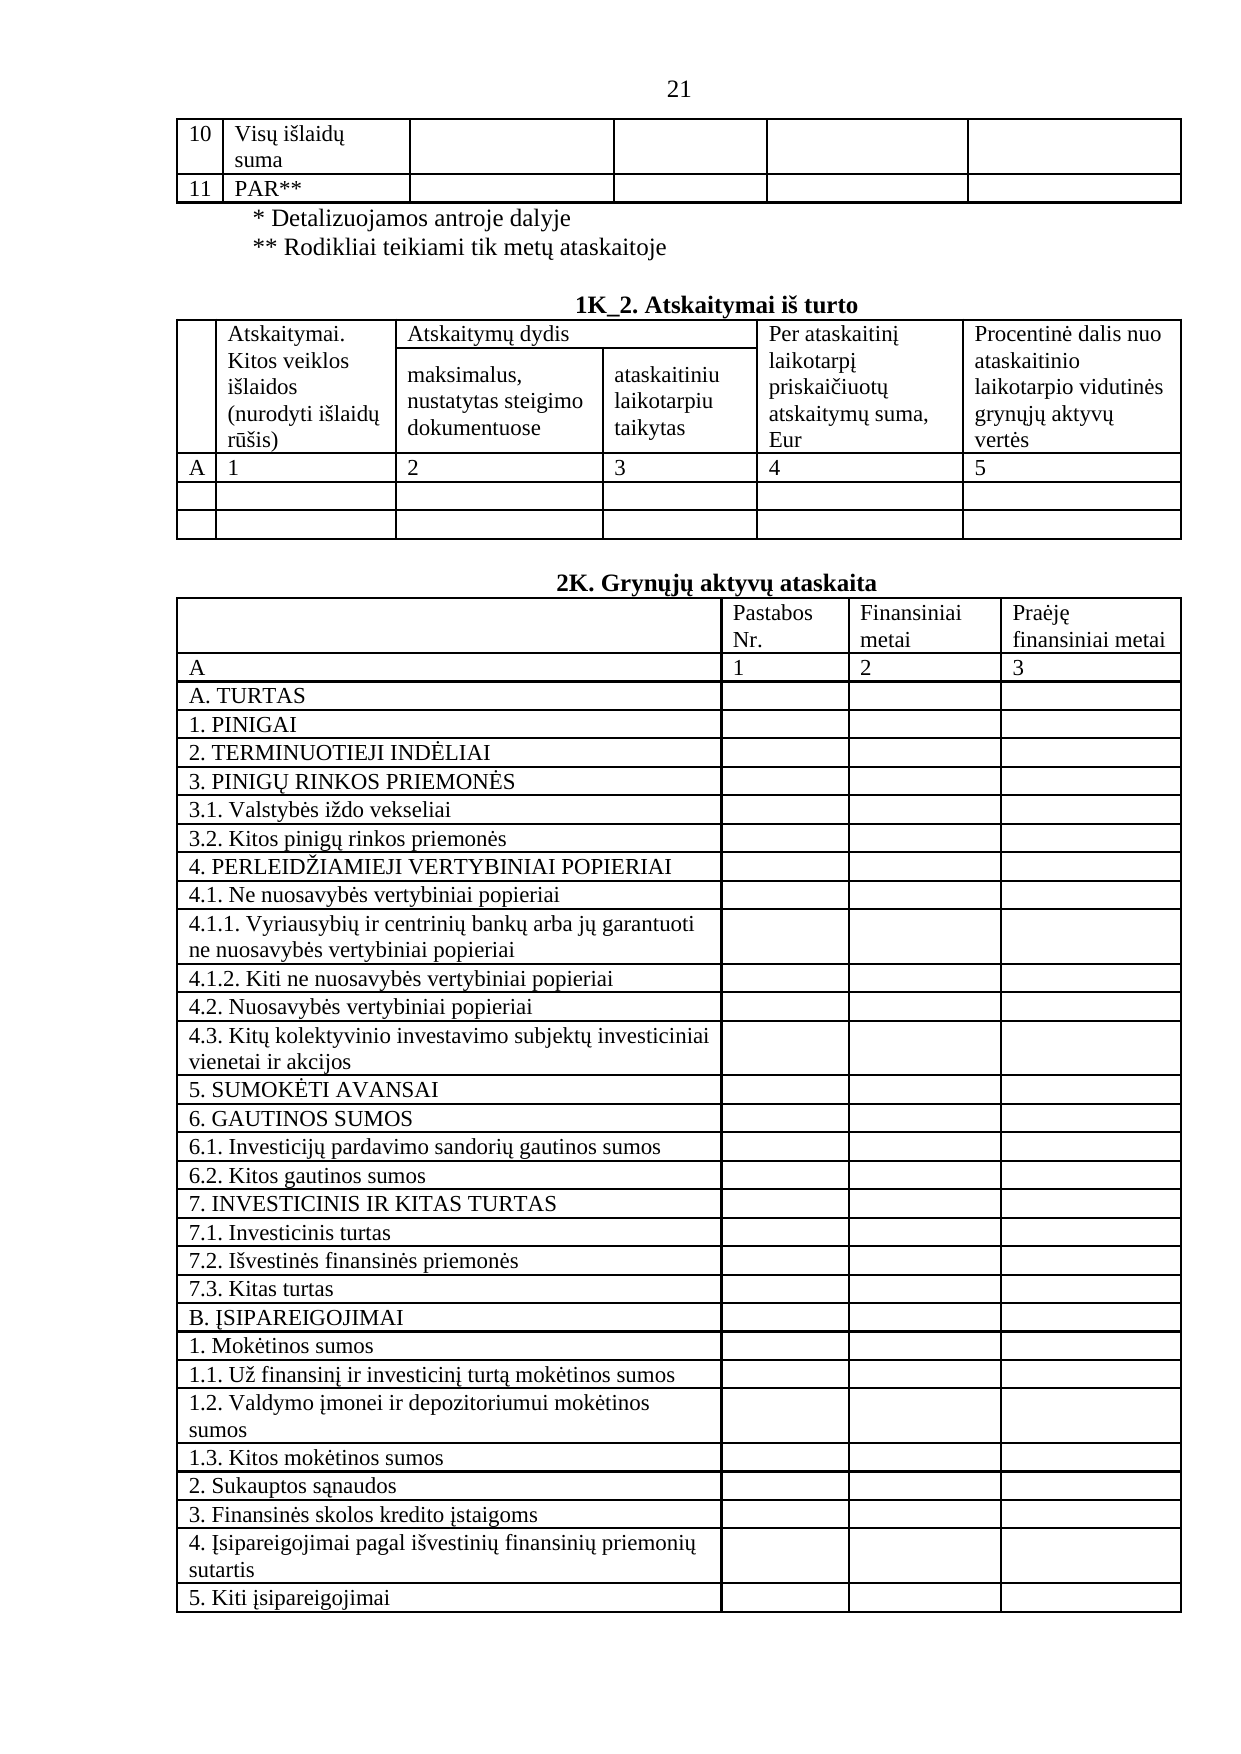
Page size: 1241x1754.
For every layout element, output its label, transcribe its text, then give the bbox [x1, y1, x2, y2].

table_cell 1 [723, 654, 848, 680]
table_cell [604, 483, 756, 509]
table_cell [850, 1584, 1000, 1611]
table_cell [615, 175, 766, 201]
table_cell 2 [850, 654, 1000, 680]
table_cell [1002, 882, 1180, 908]
table_cell [1002, 1304, 1180, 1330]
table_cell 1 [217, 454, 395, 481]
table_cell 6.1. Investicijų pardavimo sandorių gautinos sumos [178, 1133, 720, 1160]
table_cell [850, 1389, 1000, 1442]
table_cell [723, 965, 848, 991]
table_header Finansiniai metai [850, 599, 1000, 652]
table_header Procentinė dalis nuo ataskaitinio laikotarpio vidutinės grynųjų aktyvų vertės [964, 321, 1180, 452]
table_cell [964, 483, 1180, 509]
table_cell [768, 175, 967, 201]
table_cell 4.2. Nuosavybės vertybiniai popieriai [178, 993, 720, 1019]
table_cell [850, 1190, 1000, 1217]
text 1K_2. Atskaitymai iš turto [177, 290, 1181, 318]
table_cell [850, 739, 1000, 766]
table_cell 4.1.1. Vyriausybių ir centrinių bankų arba jų garantuoti ne nuosavybės vertybiniai popieriai [178, 910, 720, 963]
table_cell 2. TERMINUOTIEJI INDĖLIAI [178, 739, 720, 766]
table_cell [1002, 825, 1180, 851]
table_cell A [178, 654, 720, 680]
table_cell [723, 882, 848, 908]
table_cell [1002, 1361, 1180, 1387]
table_cell [723, 910, 848, 963]
table_cell [723, 993, 848, 1019]
table_cell [723, 711, 848, 737]
table_cell 3.2. Kitos pinigų rinkos priemonės [178, 825, 720, 851]
table_header Pastabos Nr. [723, 599, 848, 652]
table_cell Visų išlaidų suma [224, 120, 409, 173]
table_cell 1.2. Valdymo įmonei ir depozitoriumui mokėtinos sumos [178, 1389, 720, 1442]
table_cell [850, 1133, 1000, 1160]
table_cell 4.3. Kitų kolektyvinio investavimo subjektų investiciniai vienetai ir akcijos [178, 1022, 720, 1074]
table_cell [1002, 1389, 1180, 1442]
table_cell [178, 483, 215, 509]
table_cell maksimalus, nustatytas steigimo dokumentuose [397, 349, 602, 452]
table_cell [969, 120, 1180, 173]
table_cell [1002, 910, 1180, 963]
table_cell [768, 120, 967, 173]
table_cell [850, 1473, 1000, 1499]
table_cell [723, 1190, 848, 1217]
table_cell 3. Finansinės skolos kredito įstaigoms [178, 1501, 720, 1527]
table_cell 3.1. Valstybės iždo vekseliai [178, 796, 720, 823]
table_cell [723, 1333, 848, 1359]
table_cell 4.1. Ne nuosavybės vertybiniai popieriai [178, 882, 720, 908]
table_cell [723, 1501, 848, 1527]
table_cell [723, 1304, 848, 1330]
table_cell 3 [604, 454, 756, 481]
table_cell [850, 1333, 1000, 1359]
table_cell 3. PINIGŲ RINKOS PRIEMONĖS [178, 768, 720, 794]
table_cell 4. Įsipareigojimai pagal išvestinių finansinių priemonių sutartis [178, 1529, 720, 1582]
table_cell 10 [178, 120, 222, 173]
table_cell 7.1. Investicinis turtas [178, 1219, 720, 1245]
table_cell 7.2. Išvestinės finansinės priemonės [178, 1247, 720, 1273]
table_cell [723, 1162, 848, 1188]
table_cell [1002, 796, 1180, 823]
table_cell 2 [397, 454, 602, 481]
table_cell [1002, 1276, 1180, 1302]
table_cell 1.3. Kitos mokėtinos sumos [178, 1444, 720, 1470]
table_cell 4. PERLEIDŽIAMIEJI VERTYBINIAI POPIERIAI [178, 853, 720, 879]
table_cell 1. Mokėtinos sumos [178, 1333, 720, 1359]
text 2K. Grynųjų aktyvų ataskaita [177, 568, 1181, 597]
table_cell B. ĮSIPAREIGOJIMAI [178, 1304, 720, 1330]
table_cell [1002, 853, 1180, 879]
table_cell [850, 1501, 1000, 1527]
table_cell [850, 1444, 1000, 1470]
table_header Atskaitymų dydis [397, 321, 756, 347]
table_cell [850, 683, 1000, 709]
table_cell [723, 1444, 848, 1470]
table_cell [964, 511, 1180, 538]
table_cell [1002, 1162, 1180, 1188]
table_cell 2. Sukauptos sąnaudos [178, 1473, 720, 1499]
table_cell [1002, 965, 1180, 991]
table_cell 5. SUMOKĖTI AVANSAI [178, 1076, 720, 1103]
table_cell [723, 796, 848, 823]
table_cell 6.2. Kitos gautinos sumos [178, 1162, 720, 1188]
table_cell [723, 1247, 848, 1273]
table_cell [850, 1105, 1000, 1131]
table_cell [1002, 683, 1180, 709]
table_cell [1002, 1584, 1180, 1611]
table_cell [723, 1361, 848, 1387]
table_cell [217, 483, 395, 509]
table_cell [1002, 739, 1180, 766]
table_cell 5 [964, 454, 1180, 481]
table_cell [850, 1361, 1000, 1387]
table_header [178, 599, 720, 652]
table_cell [1002, 1133, 1180, 1160]
table_cell 1. PINIGAI [178, 711, 720, 737]
table_header Per ataskaitinį laikotarpį priskaičiuotų atskaitymų suma, Eur [758, 321, 962, 452]
table_cell 7.3. Kitas turtas [178, 1276, 720, 1302]
table_cell [615, 120, 766, 173]
table_cell [850, 993, 1000, 1019]
table_cell [1002, 1247, 1180, 1273]
text * Detalizuojamos antroje dalyje [177, 204, 1181, 232]
table_cell PAR** [224, 175, 409, 201]
table_cell [850, 796, 1000, 823]
table_cell A. TURTAS [178, 683, 720, 709]
table_cell [723, 1584, 848, 1611]
table_cell [850, 768, 1000, 794]
table_cell [850, 1022, 1000, 1074]
table_cell [411, 120, 613, 173]
table_cell [850, 1247, 1000, 1273]
table_cell [1002, 1105, 1180, 1131]
table_cell [850, 853, 1000, 879]
table_cell [397, 511, 602, 538]
table_cell [850, 882, 1000, 908]
table_cell [411, 175, 613, 201]
table_cell [723, 853, 848, 879]
table_cell [758, 483, 962, 509]
table_cell [1002, 1219, 1180, 1245]
table_cell [723, 1529, 848, 1582]
table_cell [723, 1276, 848, 1302]
table_cell [1002, 768, 1180, 794]
table_cell [723, 1076, 848, 1103]
table_cell [723, 1389, 848, 1442]
table_cell [969, 175, 1180, 201]
table_cell [850, 1304, 1000, 1330]
table_cell [1002, 1444, 1180, 1470]
table_cell [1002, 1190, 1180, 1217]
table_cell [604, 511, 756, 538]
table_cell [850, 1219, 1000, 1245]
table_cell [1002, 711, 1180, 737]
table_cell [850, 1162, 1000, 1188]
table_cell [850, 910, 1000, 963]
table_cell [723, 1133, 848, 1160]
table_cell [850, 1076, 1000, 1103]
table_cell [1002, 993, 1180, 1019]
table_cell 3 [1002, 654, 1180, 680]
table_cell [1002, 1529, 1180, 1582]
table_cell [850, 825, 1000, 851]
table_cell [178, 511, 215, 538]
table_header [178, 321, 215, 452]
table_cell [723, 1022, 848, 1074]
table_cell ataskaitiniu laikotarpiu taikytas [604, 349, 756, 452]
table_cell [723, 1105, 848, 1131]
table_cell [850, 711, 1000, 737]
table_cell A [178, 454, 215, 481]
table_cell [850, 1276, 1000, 1302]
table_cell [1002, 1473, 1180, 1499]
table_cell 11 [178, 175, 222, 201]
text ** Rodikliai teikiami tik metų ataskaitoje [177, 232, 1181, 261]
table_cell [723, 768, 848, 794]
table_header Praėję finansiniai metai [1002, 599, 1180, 652]
table_cell [217, 511, 395, 538]
table_cell [723, 1219, 848, 1245]
table_cell 4 [758, 454, 962, 481]
table_cell 5. Kiti įsipareigojimai [178, 1584, 720, 1611]
table_cell [850, 965, 1000, 991]
table_cell [1002, 1076, 1180, 1103]
table_cell [723, 825, 848, 851]
table_cell [723, 739, 848, 766]
table_header Atskaitymai. Kitos veiklos išlaidos (nurodyti išlaidų rūšis) [217, 321, 395, 452]
table_cell 7. INVESTICINIS IR KITAS TURTAS [178, 1190, 720, 1217]
table_cell [850, 1529, 1000, 1582]
table_cell [1002, 1333, 1180, 1359]
table_cell [1002, 1501, 1180, 1527]
table_cell [1002, 1022, 1180, 1074]
table_cell [758, 511, 962, 538]
table_cell [723, 683, 848, 709]
table_cell 1.1. Už finansinį ir investicinį turtą mokėtinos sumos [178, 1361, 720, 1387]
table_cell 4.1.2. Kiti ne nuosavybės vertybiniai popieriai [178, 965, 720, 991]
table_cell [397, 483, 602, 509]
table_cell 6. GAUTINOS SUMOS [178, 1105, 720, 1131]
table_cell [723, 1473, 848, 1499]
